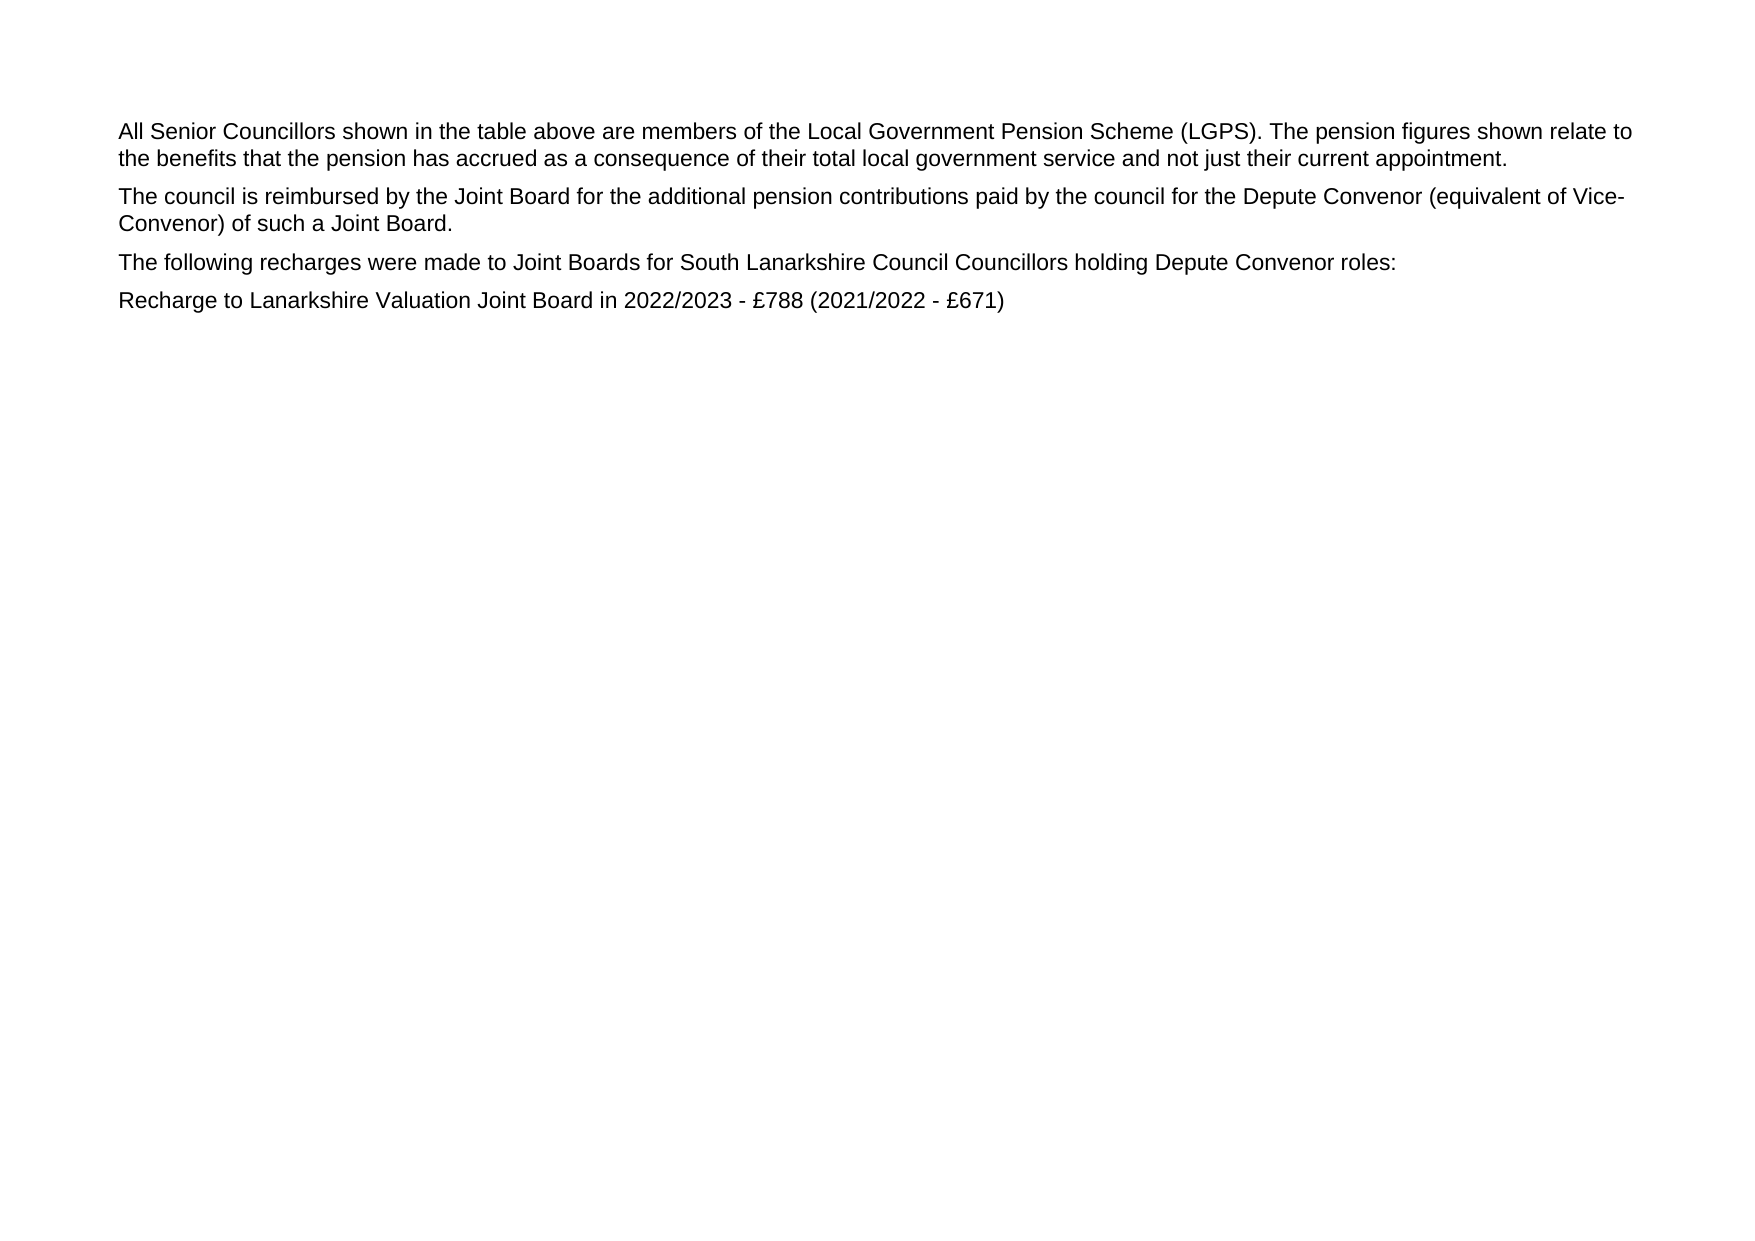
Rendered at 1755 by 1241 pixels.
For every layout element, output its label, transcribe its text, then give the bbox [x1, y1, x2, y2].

text Recharge to Lanarkshire Valuation Joint Board in 2022/2023 - £788 (2021/2022 - £671) [118, 287, 1636, 314]
text The following recharges were made to Joint Boards for South Lanarkshire Council Councillors holding Depute Convenor roles: [118, 248, 1636, 275]
text The council is reimbursed by the Joint Board for the additional pension contributions paid by the council for the Depute Convenor (equivalent of Vice-Convenor) of such a Joint Board. [118, 183, 1636, 236]
text All Senior Councillors shown in the table above are members of the Local Government Pension Scheme (LGPS). The pension figures shown relate to the benefits that the pension has accrued as a consequence of their total local government service and not just their current appointment. [118, 118, 1636, 171]
